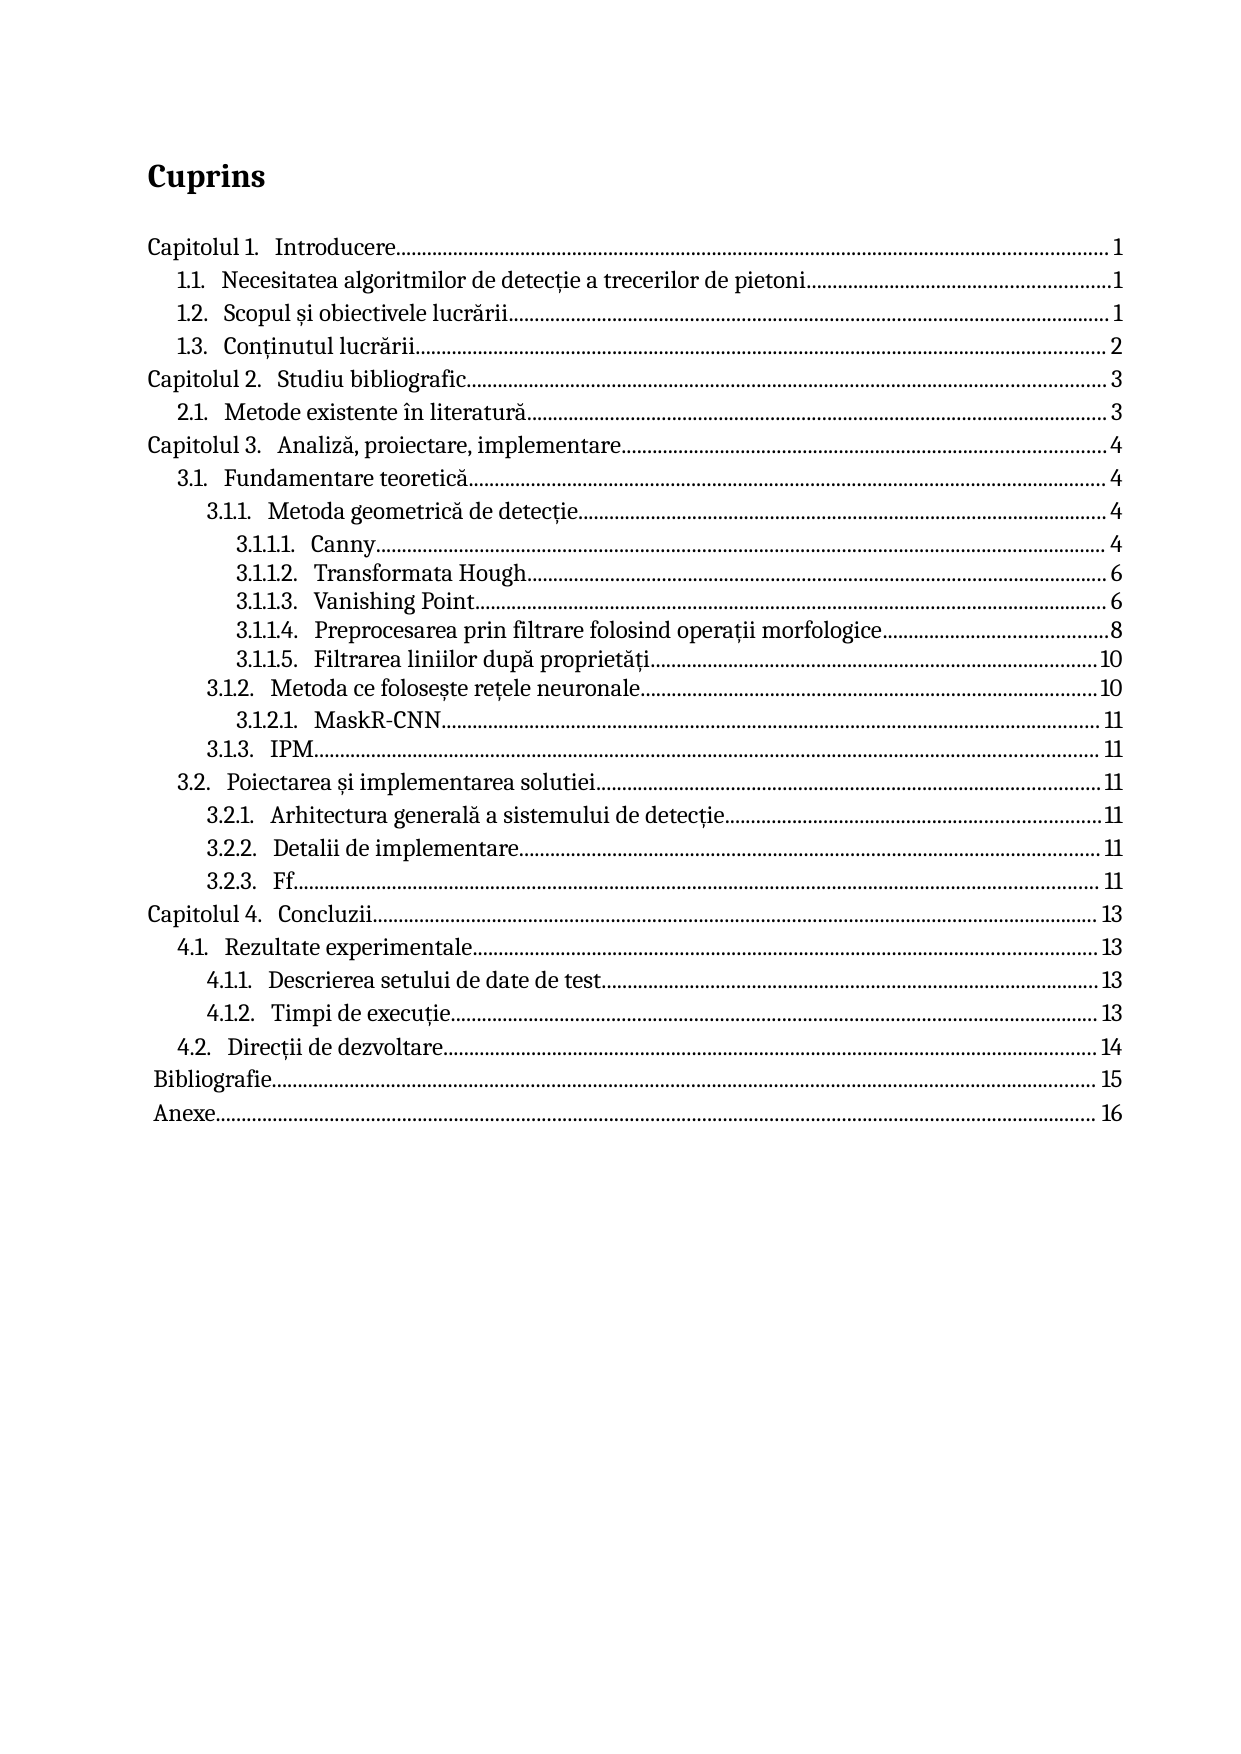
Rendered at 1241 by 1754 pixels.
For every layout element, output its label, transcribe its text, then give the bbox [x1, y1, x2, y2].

subtitle Cuprins [148, 157, 1122, 195]
text 1.3. Conținutul lucrării 2 [177, 332, 1122, 360]
text 3.2.1. Arhitectura generală a sistemului de detecție 11 [207, 801, 1122, 830]
text 3.1.1.5. Filtrarea liniilor după proprietăți 10 [236, 645, 1122, 673]
text 3.1.2.1. MaskR-CNN 11 [236, 706, 1122, 735]
text 2.1. Metode existente în literatură 3 [177, 398, 1122, 426]
text 3.2. Poiectarea și implementarea solutiei 11 [177, 768, 1122, 797]
text 3.1.1. Metoda geometrică de detecție 4 [207, 497, 1122, 525]
text 3.1.3. IPM 11 [207, 735, 1122, 764]
text 4.2. Direcții de dezvoltare 14 [177, 1032, 1122, 1061]
text 3.1.1.4. Preprocesarea prin filtrare folosind operații morfologice 8 [236, 616, 1122, 645]
text 3.1.1.2. Transformata Hough 6 [236, 558, 1122, 587]
text Capitolul 2. Studiu bibliografic 3 [148, 364, 1122, 393]
text 3.1.1.3. Vanishing Point 6 [236, 587, 1122, 616]
text Capitolul 1. Introducere 1 [148, 232, 1122, 261]
text 3.1.1.1. Canny 4 [236, 530, 1122, 558]
text 4.1. Rezultate experimentale 13 [177, 933, 1122, 962]
text 1.2. Scopul și obiectivele lucrării 1 [177, 298, 1122, 327]
text Bibliografie 15 [148, 1065, 1122, 1094]
text Capitolul 4. Concluzii 13 [148, 900, 1122, 929]
text 3.2.2. Detalii de implementare 11 [207, 834, 1122, 863]
text 3.2.3. Ff 11 [207, 867, 1122, 896]
text 3.1. Fundamentare teoretică 4 [177, 464, 1122, 492]
text 4.1.2. Timpi de execuție 13 [207, 999, 1122, 1028]
text Anexe. 16 [148, 1098, 1122, 1127]
text 3.1.2. Metoda ce folosește rețele neuronale 10 [207, 673, 1122, 702]
text 4.1.1. Descrierea setului de date de test 13 [207, 966, 1122, 995]
text Capitolul 3. Analiză, proiectare, implementare 4 [148, 431, 1122, 459]
text 1.1. Necesitatea algoritmilor de detecție a trecerilor de pietoni 1 [177, 266, 1122, 294]
